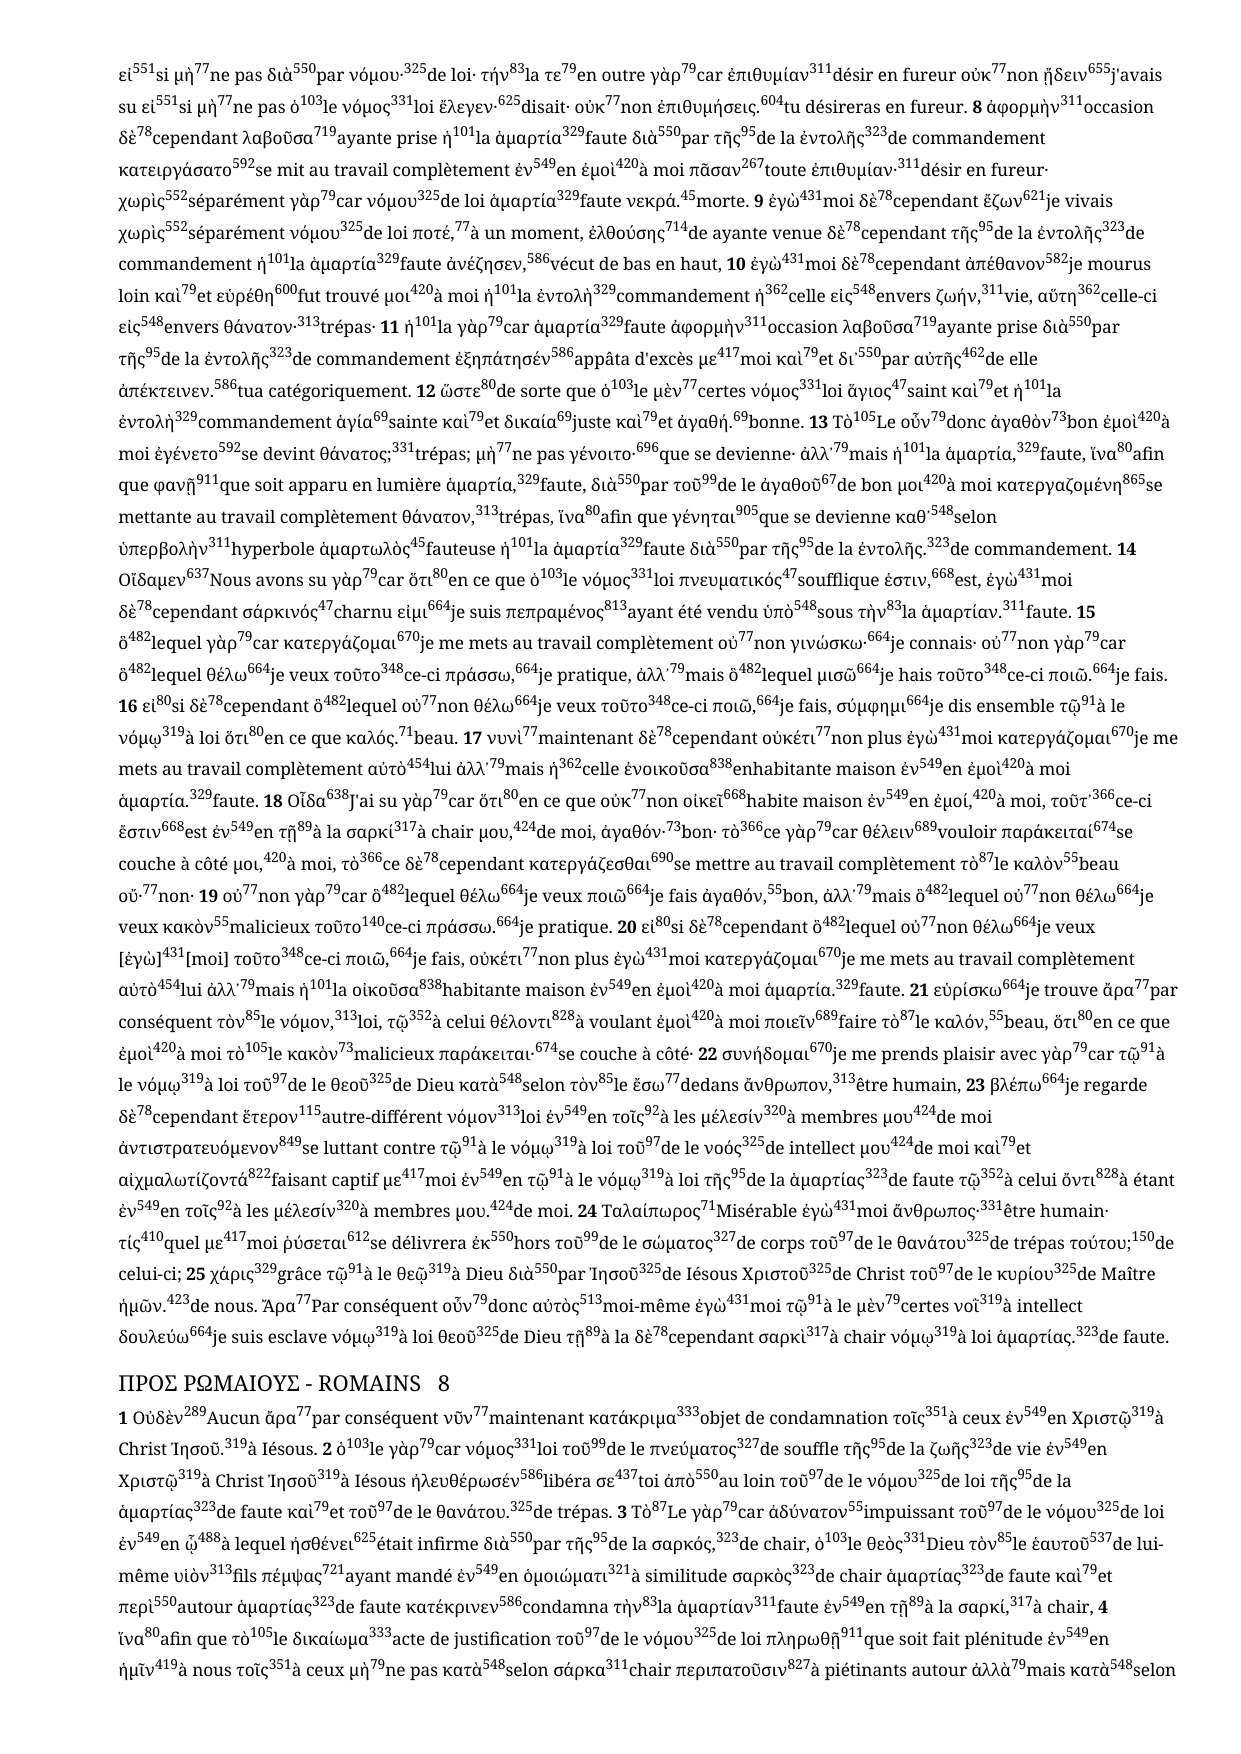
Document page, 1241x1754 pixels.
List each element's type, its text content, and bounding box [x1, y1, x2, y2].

text 1 Οὐδὲν289Aucun ἄρα77par conséquent νῦν77maintenant κατάκριμα333objet de condamnation τοῖς351à ceux ἐν549en Χριστῷ319à Christ Ἰησοῦ.319à Iésous. 2 ὁ103le γὰρ79car νόμος331loi τοῦ99de le πνεύματος327de souffle τῆς95de la ζωῆς323de vie ἐν549en Χριστῷ319à Christ Ἰησοῦ319à Iésous ἠλευθέρωσέν586libéra σε437toi ἀπὸ550au loin τοῦ97de le νόμου325de loi τῆς95de la ἁμαρτίας323de faute καὶ79et τοῦ97de le θανάτου.325de trépas. 3 Τὸ87Le γὰρ79car ἀδύνατον55impuissant τοῦ97de le νόμου325de loi ἐν549en ᾧ488à lequel ἠσθένει625était infirme διὰ550par τῆς95de la σαρκός,323de chair, ὁ103le θεὸς331Dieu τὸν85le ἑαυτοῦ537de lui-même υἱὸν313fils πέμψας721ayant mandé ἐν549en ὁμοιώματι321à similitude σαρκὸς323de chair ἁμαρτίας323de faute καὶ79et περὶ550autour ἁμαρτίας323de faute κατέκρινεν586condamna τὴν83la ἁμαρτίαν311faute ἐν549en τῇ89à la σαρκί,317à chair, 4 ἵνα80afin que τὸ105le δικαίωμα333acte de justification τοῦ97de le νόμου325de loi πληρωθῇ911que soit fait plénitude ἐν549en ἡμῖν419à nous τοῖς351à ceux μὴ79ne pas κατὰ548selon σάρκα311chair περιπατοῦσιν827à piétinants autour ἀλλὰ79mais κατὰ548selon πνεῦμα.315souffle. 5 οἱ363ceux γὰρ79car κατὰ548selon σάρκα311chair ὄντες839étants τὰ347ces τῆς95de la σαρκὸς323de chair φρονοῦσιν,667pensent, οἱ363ceux δὲ78cependant κατὰ548selon πνεῦμα315souffle τὰ347ces τοῦ99de le πνεύματος.327de souffle. 6 τὸ105le γὰρ79car φρόνημα333pensée τῆς95de la σαρκὸς323de chair θάνατος,331trépas, τὸ105le δὲ78cependant φρόνημα333pensée τοῦ99de le πνεύματος327de souffle ζωὴ329vie καὶ79et εἰρήνη·329paix· 7 διότι80parce que τὸ105le φρόνημα333pensée τῆς95de la σαρκὸς323de chair ἔχθρα329haine εἰς548envers θεόν,313Dieu, τῷ91à le γὰρ79car νόμῳ319à loi τοῦ97de le θεοῦ325de Dieu οὐχ77non ὑποτάσσεται,680est subordonné, οὐδὲ77non cependant γὰρ79car δύναται·674se peut· 8 οἱ363ceux δὲ78cependant ἐν549en σαρκὶ317à chair ὄντες839étants θεῷ319à Dieu ἀρέσαι681plaire οὐ77non δύνανται.673se peuvent. 9 Ὑμεῖς447Vous δὲ78cependant οὐκ77non ἐστὲ665vous êtes ἐν549en σαρκὶ317à chair ἀλλ᾽79mais ἐν549en πνεύματι,321à souffle, εἴπερ80si certes πνεῦμα333souffle θεοῦ325de Dieu οἰκεῖ668habite maison ἐν549en ὑμῖν.438à vous. εἰ80si δέ78cependant τις390un quelconque πνεῦμα315souffle Χριστοῦ325de Christ οὐκ77non ἔχει,668a, οὗτος364celui-ci οὐκ77non ἔστιν668est αὐτοῦ.464de lui. 10 εἰ80si δὲ78cependant Χριστὸς331Christ ἐν549en ὑμῖν,438à vous, τὸ105le μὲν79certes σῶμα333corps νεκρὸν49mort διὰ548par le fait de ἁμαρτίαν311faute τὸ105le δὲ78cependant πνεῦμα333souffle ζωὴ329vie διὰ548par le fait de δικαιοσύνην.311justice. 11 εἰ80si δὲ78cependant τὸ105le πνεῦμα333souffle τοῦ358de celui ἐγείραντος716de ayant éveillé τὸν85le Ἰησοῦν313Iésous ἐκ550hors νεκρῶν64de morts οἰκεῖ668habite maison ἐν549en ὑμῖν,438à vous, ὁ364celui ἐγείρας721ayant éveillé ἐκ550hors νεκρῶν64de morts Χριστὸν313Christ Ἰησοῦν313Iésous ζῳοποιήσει606fera être vivant καὶ77aussi τὰ86les θνητὰ5mortels σώματα314corps ὑμῶν441de vous διὰ550par τοῦ99de le ἐνοικοῦντος836de enhabitant maison αὐτοῦ464de lui πνεύματος327de souffle ἐν549en ὑμῖν.438à vous. 12 Ἄρα77Par conséquent οὖν,79donc, ἀδελφοί,336frères, ὀφειλέται330débiteurs ἐσμὲν663nous sommes οὐ77non τῇ89à la σαρκὶ317à chair τοῦ360de ce κατὰ548selon σάρκα311chair ζῆν,689vivre, 13 εἰ80si γὰρ79car κατὰ548selon σάρκα311chair ζῆτε,665vous vivez, μέλλετε665vous imminez ἀποθνῄσκειν·689mourir loin· εἰ80si δὲ78cependant πνεύματι321à souffle τὰς82les πράξεις310pratiques τοῦ99de le σώματος327de corps θανατοῦτε,665vous mettez à trépas, ζήσεσθε.609vous vous vivrez. 14 ὅσοι497autant lesquels γὰρ79car πνεύματι321à souffle θεοῦ325de Dieu ἄγονται,679sont conduits, οὗτοι363ceux-ci υἱοὶ330fils θεοῦ325de Dieu εἰσιν.667sont. 15 οὐ77non γὰρ79car ἐλάβετε583vous prîtes πνεῦμα315souffle δουλείας323de esclavage πάλιν77de nouveau εἰς548envers φόβον313effroi ἀλλ᾽79mais ἐλάβετε583vous prîtes πνεῦμα315souffle υἱοθεσίας323de adoption comme fils ἐν549en ᾧ488à lequel κράζομεν·663nous croassons· αββα304Abba ὁ109le πατήρ.337père. 16 αὐτὸ543lui-même τὸ105le πνεῦμα333souffle συμμαρτυρεῖ668témoigne avec τῷ93à le πνεύματι321à souffle ἡμῶν423de nous ὅτι80en ce que ἐσμὲν663nous sommes τέκνα332enfants θεοῦ.325de Dieu. 17 εἰ80si δὲ78cependant τέκνα,332enfants, καὶ77aussi κληρονόμοι·330héritiers· κληρονόμοι330héritiers μὲν79certes θεοῦ,325de Dieu, συγκληρονόμοι70cohéritiers δὲ78cependant Χριστοῦ,325de Christ, εἴπερ80si certes συμπάσχομεν663nous souffrons avec ἵνα80afin que καὶ77aussi συνδοξασθῶμεν.906que nous soyons glorifié avec. 18 Λογίζομαι670Je me calcule γὰρ79car ὅτι80en ce que οὐκ77non ἄξια48dignes τὰ104les παθήματα332passions de souffrances τοῦ97de le νῦν77maintenant καιροῦ325de moment πρὸς548vers τὴν83la μέλλουσαν820imminante δόξαν311gloire ἀποκαλυφθῆναι683être découvert εἰς548envers ἡμᾶς.416nous. 19 ἡ101la γὰρ79car ἀποκαραδοκία329attente sérieuse τῆς95de la κτίσεως323de création τὴν83la ἀποκάλυψιν311découverte τῶν96de les υἱῶν324de fils τοῦ97de le θεοῦ325de Dieu ἀπεκδέχεται.674se attend longuement. 20 τῇ89à la γὰρ79car ματαιότητι317à vanité ἡ101la κτίσις329création ὑπετάγη,600fut subordonné, οὐχ77non ἑκοῦσα69volontiers ἀλλὰ79mais διὰ548par le fait de τὸν346celui ὑποτάξαντα,707ayant subordonné, ἐφ᾽549sur ἑλπίδι317à espérance 21 ὅτι80en ce que καὶ77aussi αὐτὴ540elle-même ἡ101la κτίσις329création ἐλευθερωθήσεται619sera libéré ἀπὸ550au loin τῆς95de la δουλείας323de esclavage τῆς95de la φθορᾶς323de corruption εἰς548envers τὴν83la ἐλευθερίαν311liberté τῆς95de la δόξης323de gloire τῶν98de les τέκνων326de enfants τοῦ97de le θεοῦ.325de Dieu. 22 οἴδαμεν637nous avons su γὰρ79car ὅτι80en ce que πᾶσα285toute ἡ101la κτίσις329création συστενάζει668soupire ensemble καὶ79et συνωδίνει668souffre ensemble les douleurs de l'enfantement ἄχρι552jusqu'à l'extrémité τοῦ358de celui νῦν·77maintenant· 23 οὐ77non μόνον77seulement δέ,78cependant, ἀλλὰ79mais καὶ77aussi αὐτοὶ512nous-mêmes τὴν83la ἀπαρχὴν311prémisse τοῦ99de le πνεύματος327de souffle ἔχοντες,839ayants, ἡμεῖς430nous καὶ77aussi αὐτοὶ512nous-mêmes ἐν549en ἑαυτοῖς508à nous-mêmes στενάζομεν663nous soupirons υἱοθεσίαν311adoption comme fils ἀπεκδεχόμενοι,866se attendants longuement, τὴν83la ἀπολύτρωσιν311rançon intégrale τοῦ99de le σώματος327de corps ἡμῶν.423de nous. 24 τῇ89à la γὰρ79car ἐλπίδι317à espérance ἐσώθημεν·595nous fûmes sauvé· ἐλπὶς329espérance δὲ78cependant βλεπομένη889étante regardée οὐκ77non ἔστιν668est ἐλπίς·329espérance· ὃ482lequel γὰρ79car βλέπει668regarde τίς390un quelconque ἐλπίζει;668espère; 25 εἰ80si δὲ78cependant ὃ482lequel οὐ77non βλέπομεν663nous regardons ἐλπίζομεν,663nous espérons, δι᾽550par ὑπομονῆς323de résistance ἀπεκδεχόμεθα.669nous nous attendons longuement. 26 Ὡσαύτως77De même δὲ78cependant καὶ77aussi τὸ105le πνεῦμα333souffle συναντιλαμβάνεται674se prend contre avec τῇ89à la ἀσθενείᾳ317à infirmité ἡμῶν·423de nous· τὸ87le γὰρ79car τί399quel προσευξώμεθα900que nous nous priions καθὸ77selon que δεῖ668attache de lien οὐκ77non οἴδαμεν,637nous avons su, ἀλλ᾽79mais αὐτὸ543lui-même τὸ105le πνεῦμα333souffle ὑπερεντυγχάνει668intercède au-dessus στεναγμοῖς318à soupirs ἀλαλήτοις·9à inexprimables· 27 ὁ364celui δὲ78cependant ἐραυνῶν840scrutant τὰς242les καρδίας310coeurs οἶδεν642a su τί412quel τὸ105le φρόνημα333pensée τοῦ99de le πνεύματος,327de souffle, ὅτι80en ce que κατὰ548selon θεὸν313Dieu ἐντυγχάνει668intercède ὑπὲρ550au-dessus ἁγίων.64de saints. 28 Οἴδαμεν637Nous avons su δὲ78cependant ὅτι80en ce que τοῖς351à ceux ἀγαπῶσιν827à aimants τὸν85le θεὸν313Dieu πάντα374tous συνεργεῖ668travaille avec εἰς548envers ἀγαθόν,55bon, τοῖς351à ceux κατὰ548selon πρόθεσιν311position en avant κλητοῖς37à appelés οὖσιν.827à étants. 29 ὅτι80en ce que οὓς479lesquels προέγνω,586connut avant, καὶ77aussi προώρισεν586prédétermina συμμόρφους52conformes τῆς95de la εἰκόνος323de icône τοῦ97de le υἱοῦ325de fils αὐτοῦ,464de lui, εἰς548envers τὸ348ce εἶναι689être αὐτὸν452lui πρωτότοκον32premier-né ἐν549en πολλοῖς274à nombreux ἀδελφοῖς·318à frères· 30 οὓς479lesquels δὲ78cependant προώρισεν,586prédétermina, τούτους345ceux-ci καὶ77aussi ἐκάλεσεν·586appela· καὶ79et οὓς479lesquels ἐκάλεσεν,586appela, τούτους345ceux-ci καὶ77aussi ἐδικαίωσεν·586justifia· οὓς479lesquels δὲ78cependant ἐδικαίωσεν,586justifia, τούτους345ceux-ci καὶ77aussi ἐδόξασεν.586glorifia. 31 Τί399Quel οὖν79donc ἐροῦμεν601nous dirons πρὸς548vers ταῦτα;347ces-ci; εἰ80si ὁ103le θεὸς331Dieu ὑπὲρ550au-dessus ἡμῶν,423de nous, τίς410quel καθ᾽550contre ἡμῶν;423de nous; 32 ὅς498lequel γε340du moins τοῦ257de le ἰδίου127de en propre υἱοῦ325de fils οὐκ77non ἐφείσατο592se épargna ἀλλ᾽79mais ὑπὲρ550au-dessus ἡμῶν423de nous πάντων383de tous παρέδωκεν586livra αὐτόν,452lui, πῶς77comment? οὐχὶ77non pas καὶ77aussi σὺν549avec αὐτῷ458à lui τὰ347ces πάντα270tous ἡμῖν419à nous χαρίσεται;612se fera grâce; 33 τίς410quel ἐγκαλέσει606appellera en accusation κατὰ550contre ἐκλεκτῶν64de élus θεοῦ;325de Dieu; θεὸς331Dieu ὁ364celui δικαιῶν·840justifiant· 34 τίς410quel ὁ364celui κατακρινῶν;840condamnant; Χριστὸς331Christ [Ἰησοῦς]331[Iésous] ὁ364celui ἀποθανών,721ayant mort loin, μᾶλλον77davantage δὲ78cependant ἐγερθείς,760ayant été éveillé, ὃς498lequel καί77aussi ἐστιν668est ἐν549en δεξιᾷ57à droite τοῦ97de le θεοῦ,325de Dieu, ὃς498lequel καὶ77aussi ἐντυγχάνει668intercède ὑπὲρ550au-dessus ἡμῶν.423de nous. 35 τίς410quel ἡμᾶς416nous χωρίσει606séparera ἀπὸ550au loin τῆς95de la ἀγάπης323de amour τοῦ97de le Χριστοῦ;325de Christ; θλῖψις329oppression ἢ79ou στενοχωρία329étroitesse d'espace ἢ79ou διωγμὸς331poursuite ἢ79ou λιμὸς331famine ἢ79ou γυμνότης329nudité ἢ79ou κίνδυνος331risque ἢ79ou μάχαιρα;329machette; 36 καθὼς77de haut en bas comme γέγραπται654a été graphé ὅτι80en ce que ἕνεκεν552à cause σοῦ442de toi θανατούμεθα675nous sommes mis à trépas ὅλην267toute entière τὴν83la ἡμέραν,311journée, ἐλογίσθημεν595nous fûmes calculé ὡς80comme πρόβατα332brebis σφαγῆς.323de égorgement. 37 ἀλλ᾽79mais ἐν549en τούτοις353à ces-ci πᾶσιν276à tous ὑπερνικῶμεν663nous vainquons au-dessus διὰ550par τοῦ358de celui ἀγαπήσαντος716de ayant aimé ἡμᾶς.416nous. 38 πέπεισμαι650j'ai été persuadé γὰρ79car ὅτι80en ce que οὔτε79ni θάνατος331trépas οὔτε79ni ζωὴ329vie οὔτε79ni ἄγγελοι330messagers οὔτε79ni ἀρχαὶ328origines οὔτε79ni ἐνεστῶτα784ayants dressés dedans οὔτε79ni μέλλοντα841imminants οὔτε79ni δυνάμεις328puissances 39 οὔτε79ni ὕψωμα333hauteur οὔτε79ni βάθος333profondeur οὔτε79ni τις285une quelconque κτίσις329création ἑτέρα130autre-différente δυνήσεται612se pourra ἡμᾶς416nous χωρίσαι681séparer ἀπὸ550au loin τῆς95de la ἀγάπης323de amour τοῦ97de le θεοῦ325de Dieu τῆς356de celle ἐν549en Χριστῷ319à Christ Ἰησοῦ319à Iésous τῷ91à le κυρίῳ319à Maître ἡμῶν.423de nous. [118, 1402, 1181, 1682]
text ΠΡΟΣ ΡΩΜΑΙΟΥΣ - ROMAINS 8 [118, 1368, 1181, 1397]
text 1 Ἢ79Ou ἀγνοεῖτε,665vous méconnaissez, ἀδελφοί,336frères, γινώσκουσιν827à connaissants γὰρ79car νόμον313loi λαλῶ,664je bavarde, ὅτι80en ce que ὁ103le νόμος331loi κυριεύει668maîtrise τοῦ97de le ἀνθρώπου325de être humain ἐφ᾽548sur ὅσον295autant lequel χρόνον313temps ζῇ;668vit; 2 ἡ101la γὰρ79car ὕπανδρος20sous homme γυνὴ329femme τῷ91à le ζῶντι828à vivant ἀνδρὶ319à homme δέδεται654a été attaché de lien νόμῳ·319à loi· ἐὰν80si le cas échéant δὲ78cependant ἀποθάνῃ899que meure loin ὁ103le ἀνήρ,331homme, κατήργηται654a été rendu complètement sans travail ἀπὸ550au loin τοῦ97de le νόμου325de loi τοῦ97de le ἀνδρός.325de homme. 3 ἄρα77par conséquent οὖν79donc ζῶντος834de vivant τοῦ257de le ἀνδρὸς325de homme μοιχαλὶς329adultère χρηματίσει606négociera du besoin ἐὰν80si le cas échéant γένηται905que se devienne ἀνδρὶ319à homme ἑτέρῳ·121à autre-différent· ἐὰν80si le cas échéant δὲ78cependant ἀποθάνῃ899que meure loin ὁ103le ἀνήρ,331homme, ἐλευθέρα45libre ἐστὶν668est ἀπὸ550au loin τοῦ97de le νόμου,325de loi, τοῦ360de ce μὴ77ne pas εἶναι689être αὐτὴν450elle μοιχαλίδα311adultère γενομένην724se ayante devenue ἀνδρὶ319à homme ἑτέρῳ.121à autre-différent. 4 ὥστε,80de sorte que, ἀδελφοί336frères μου,424de moi, καὶ77aussi ὑμεῖς447vous ἐθανατώθητε597vous fûtes mis à trépas τῷ91à le νόμῳ319à loi διὰ550par τοῦ99de le σώματος327de corps τοῦ97de le Χριστοῦ,325de Christ, εἰς548envers τὸ348ce γενέσθαι682se devenir ὑμᾶς436vous ἑτέρῳ,378à autre-différent, τῷ352à celui ἐκ550hors νεκρῶν64de morts ἐγερθέντι,748à ayant été éveillé, ἵνα80afin que καρποφορήσωμεν894que nous colportions du fruit τῷ91à le θεῷ.319à Dieu. 5 ὅτε80lorsque γὰρ79car ἦμεν620nous étions ἐν549en τῇ89à la σαρκί,317à chair, τὰ104les παθήματα332passions de souffrances τῶν94de les ἁμαρτιῶν322de fautes τὰ365ces διὰ550par τοῦ97de le νόμου325de loi ἐνηργεῖτο631se énergisait ἐν549en τοῖς92à les μέλεσιν320à membres ἡμῶν,423de nous, εἰς548envers τὸ348ce καρποφορῆσαι681colporter du fruit τῷ91à le θανάτῳ·319à trépas· 6 νυνὶ77maintenant δὲ78cependant κατηργήθημεν595nous fûmes rendu complètement sans travail ἀπὸ550au loin τοῦ97de le νόμου325de loi ἀποθανόντες720ayants morts loin ἐν549en ᾧ486à lequel κατειχόμεθα,632nous étions tenu de haut en bas, ὥστε80de sorte que δουλεύειν689être esclave ἡμᾶς416nous ἐν549en καινότητι317à nouveauté πνεύματος327de souffle καὶ79et οὐ77non παλαιότητι317à vieillesse γράμματος.327de lettre. 7 Τί399Quel οὖν79donc ἐροῦμεν;601nous dirons; ὁ103le νόμος331loi ἁμαρτία;329faute; μὴ77ne pas γένοιτο·696que se devienne· ἀλλὰ79mais τὴν83la ἁμαρτίαν311faute οὐκ77non ἔγνων582je connus εἰ551si μὴ77ne pas διὰ550par νόμου·325de loi· τήν83la τε79en outre γὰρ79car ἐπιθυμίαν311désir en fureur οὐκ77non ᾔδειν655j'avais su εἰ551si μὴ77ne pas ὁ103le νόμος331loi ἔλεγεν·625disait· οὐκ77non ἐπιθυμήσεις.604tu désireras en fureur. 8 ἀφορμὴν311occasion δὲ78cependant λαβοῦσα719ayante prise ἡ101la ἁμαρτία329faute διὰ550par τῆς95de la ἐντολῆς323de commandement κατειργάσατο592se mit au travail complètement ἐν549en ἐμοὶ420à moi πᾶσαν267toute ἐπιθυμίαν·311désir en fureur· χωρὶς552séparément γὰρ79car νόμου325de loi ἁμαρτία329faute νεκρά.45morte. 9 ἐγὼ431moi δὲ78cependant ἔζων621je vivais χωρὶς552séparément νόμου325de loi ποτέ,77à un moment, ἐλθούσης714de ayante venue δὲ78cependant τῆς95de la ἐντολῆς323de commandement ἡ101la ἁμαρτία329faute ἀνέζησεν,586vécut de bas en haut, 10 ἐγὼ431moi δὲ78cependant ἀπέθανον582je mourus loin καὶ79et εὑρέθη600fut trouvé μοι420à moi ἡ101la ἐντολὴ329commandement ἡ362celle εἰς548envers ζωήν,311vie, αὕτη362celle-ci εἰς548envers θάνατον·313trépas· 11 ἡ101la γὰρ79car ἁμαρτία329faute ἀφορμὴν311occasion λαβοῦσα719ayante prise διὰ550par τῆς95de la ἐντολῆς323de commandement ἐξηπάτησέν586appâta d'excès με417moi καὶ79et δι᾽550par αὐτῆς462de elle ἀπέκτεινεν.586tua catégoriquement. 12 ὥστε80de sorte que ὁ103le μὲν77certes νόμος331loi ἅγιος47saint καὶ79et ἡ101la ἐντολὴ329commandement ἁγία69sainte καὶ79et δικαία69juste καὶ79et ἀγαθή.69bonne. 13 Τὸ105Le οὖν79donc ἀγαθὸν73bon ἐμοὶ420à moi ἐγένετο592se devint θάνατος;331trépas; μὴ77ne pas γένοιτο·696que se devienne· ἀλλ᾽79mais ἡ101la ἁμαρτία,329faute, ἵνα80afin que φανῇ911que soit apparu en lumière ἁμαρτία,329faute, διὰ550par τοῦ99de le ἀγαθοῦ67de bon μοι420à moi κατεργαζομένη865se mettante au travail complètement θάνατον,313trépas, ἵνα80afin que γένηται905que se devienne καθ᾽548selon ὑπερβολὴν311hyperbole ἁμαρτωλὸς45fauteuse ἡ101la ἁμαρτία329faute διὰ550par τῆς95de la ἐντολῆς.323de commandement. 14 Οἴδαμεν637Nous avons su γὰρ79car ὅτι80en ce que ὁ103le νόμος331loi πνευματικός47soufflique ἐστιν,668est, ἐγὼ431moi δὲ78cependant σάρκινός47charnu εἰμι664je suis πεπραμένος813ayant été vendu ὑπὸ548sous τὴν83la ἁμαρτίαν.311faute. 15 ὃ482lequel γὰρ79car κατεργάζομαι670je me mets au travail complètement οὐ77non γινώσκω·664je connais· οὐ77non γὰρ79car ὃ482lequel θέλω664je veux τοῦτο348ce-ci πράσσω,664je pratique, ἀλλ᾽79mais ὃ482lequel μισῶ664je hais τοῦτο348ce-ci ποιῶ.664je fais. 16 εἰ80si δὲ78cependant ὃ482lequel οὐ77non θέλω664je veux τοῦτο348ce-ci ποιῶ,664je fais, σύμφημι664je dis ensemble τῷ91à le νόμῳ319à loi ὅτι80en ce que καλός.71beau. 17 νυνὶ77maintenant δὲ78cependant οὐκέτι77non plus ἐγὼ431moi κατεργάζομαι670je me mets au travail complètement αὐτὸ454lui ἀλλ᾽79mais ἡ362celle ἐνοικοῦσα838enhabitante maison ἐν549en ἐμοὶ420à moi ἁμαρτία.329faute. 18 Οἶδα638J'ai su γὰρ79car ὅτι80en ce que οὐκ77non οἰκεῖ668habite maison ἐν549en ἐμοί,420à moi, τοῦτ᾽366ce-ci ἔστιν668est ἐν549en τῇ89à la σαρκί317à chair μου,424de moi, ἀγαθόν·73bon· τὸ366ce γὰρ79car θέλειν689vouloir παράκειταί674se couche à côté μοι,420à moi, τὸ366ce δὲ78cependant κατεργάζεσθαι690se mettre au travail complètement τὸ87le καλὸν55beau οὔ·77non· 19 οὐ77non γὰρ79car ὃ482lequel θέλω664je veux ποιῶ664je fais ἀγαθόν,55bon, ἀλλ᾽79mais ὃ482lequel οὐ77non θέλω664je veux κακὸν55malicieux τοῦτο140ce-ci πράσσω.664je pratique. 20 εἰ80si δὲ78cependant ὃ482lequel οὐ77non θέλω664je veux [ἐγὼ]431[moi] τοῦτο348ce-ci ποιῶ,664je fais, οὐκέτι77non plus ἐγὼ431moi κατεργάζομαι670je me mets au travail complètement αὐτὸ454lui ἀλλ᾽79mais ἡ101la οἰκοῦσα838habitante maison ἐν549en ἐμοὶ420à moi ἁμαρτία.329faute. 21 εὑρίσκω664je trouve ἄρα77par conséquent τὸν85le νόμον,313loi, τῷ352à celui θέλοντι828à voulant ἐμοὶ420à moi ποιεῖν689faire τὸ87le καλόν,55beau, ὅτι80en ce que ἐμοὶ420à moi τὸ105le κακὸν73malicieux παράκειται·674se couche à côté· 22 συνήδομαι670je me prends plaisir avec γὰρ79car τῷ91à le νόμῳ319à loi τοῦ97de le θεοῦ325de Dieu κατὰ548selon τὸν85le ἔσω77dedans ἄνθρωπον,313être humain, 23 βλέπω664je regarde δὲ78cependant ἕτερον115autre-différent νόμον313loi ἐν549en τοῖς92à les μέλεσίν320à membres μου424de moi ἀντιστρατευόμενον849se luttant contre τῷ91à le νόμῳ319à loi τοῦ97de le νοός325de intellect μου424de moi καὶ79et αἰχμαλωτίζοντά822faisant captif με417moi ἐν549en τῷ91à le νόμῳ319à loi τῆς95de la ἁμαρτίας323de faute τῷ352à celui ὄντι828à étant ἐν549en τοῖς92à les μέλεσίν320à membres μου.424de moi. 24 Ταλαίπωρος71Misérable ἐγὼ431moi ἄνθρωπος·331être humain· τίς410quel με417moi ῥύσεται612se délivrera ἐκ550hors τοῦ99de le σώματος327de corps τοῦ97de le θανάτου325de trépas τούτου;150de celui-ci; 25 χάρις329grâce τῷ91à le θεῷ319à Dieu διὰ550par Ἰησοῦ325de Iésous Χριστοῦ325de Christ τοῦ97de le κυρίου325de Maître ἡμῶν.423de nous. Ἄρα77Par conséquent οὖν79donc αὐτὸς513moi-même ἐγὼ431moi τῷ91à le μὲν79certes νοῒ319à intellect δουλεύω664je suis esclave νόμῳ319à loi θεοῦ325de Dieu τῇ89à la δὲ78cependant σαρκὶ317à chair νόμῳ319à loi ἁμαρτίας.323de faute. [118, 59, 1181, 1349]
